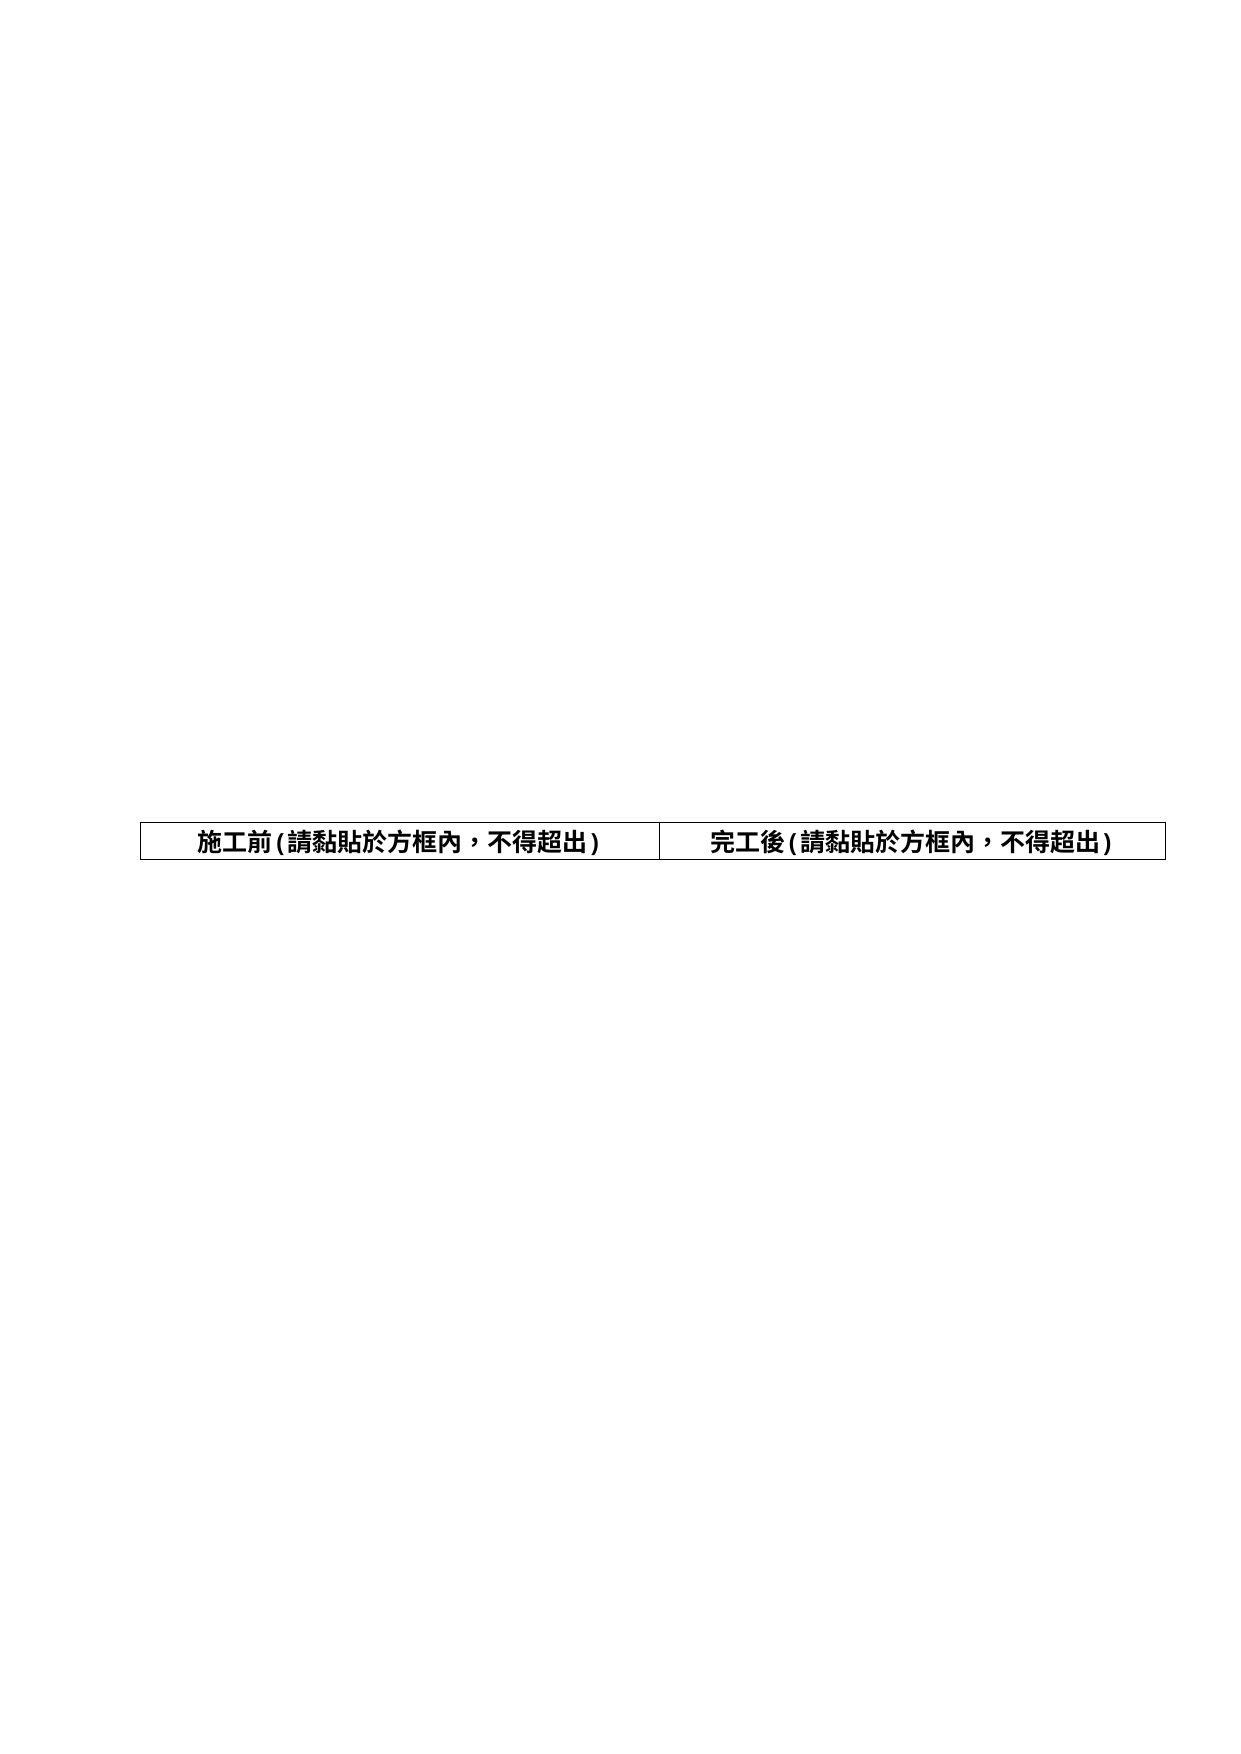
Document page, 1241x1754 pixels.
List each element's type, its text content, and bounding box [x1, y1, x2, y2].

table_cell 完工後(請黏貼於方框內，不得超出) [660, 823, 1165, 859]
table_cell 施工前(請黏貼於方框內，不得超出) [141, 823, 659, 859]
